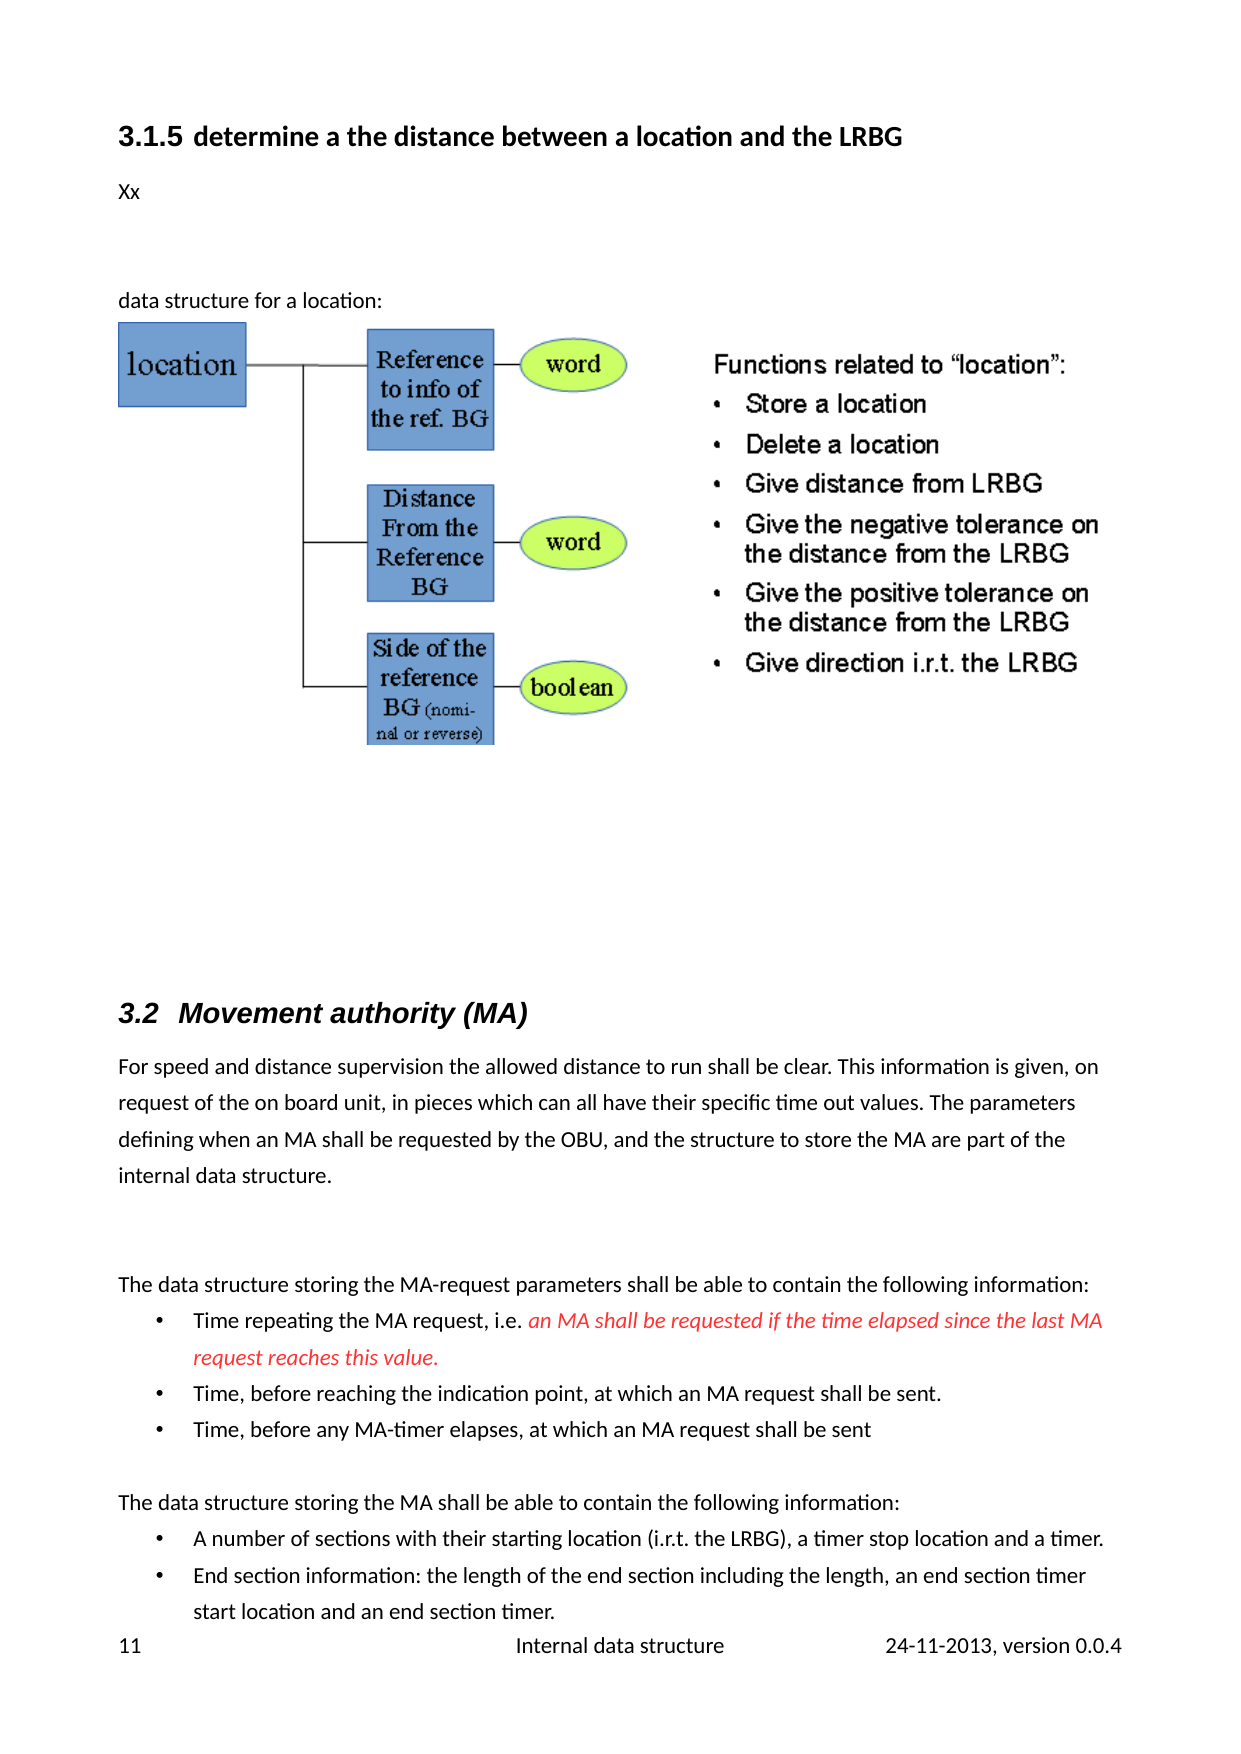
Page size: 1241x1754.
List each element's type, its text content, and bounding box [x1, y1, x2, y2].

subtitle determine a the distance between a location and the LRBG [118, 118, 1122, 154]
list End section information: the length of the end section including the length, an end section timer start location and an end section timer. [156, 1561, 1122, 1625]
list Time, before any MA-timer elapses, at which an MA request shall be sent [156, 1416, 1122, 1443]
text The data structure storing the MA-request parameters shall be able to contain the following information: [118, 1270, 1122, 1298]
text Xx [118, 177, 1122, 205]
picture [118, 322, 1123, 745]
text data structure for a location: [118, 286, 1122, 314]
list Time, before reaching the indication point, at which an MA request shall be sent. [156, 1379, 1122, 1407]
subtitle Movement authority (MA) [118, 996, 1122, 1029]
text The data structure storing the MA shall be able to contain the following information: [118, 1488, 1122, 1516]
text For speed and distance supervision the allowed distance to run shall be clear. This information is given, on request of the on board unit, in pieces which can all have their specific time out values. The parameters defining when an MA shall be requested by the OBU, and the structure to store the MA are part of the internal data structure. [118, 1052, 1122, 1189]
list Time repeating the MA request, i.e. an MA shall be requested if the time elapsed since the last MA request reaches this value. [156, 1306, 1122, 1371]
list A number of sections with their starting location (i.r.t. the LRBG), a timer stop location and a timer. [156, 1524, 1122, 1553]
